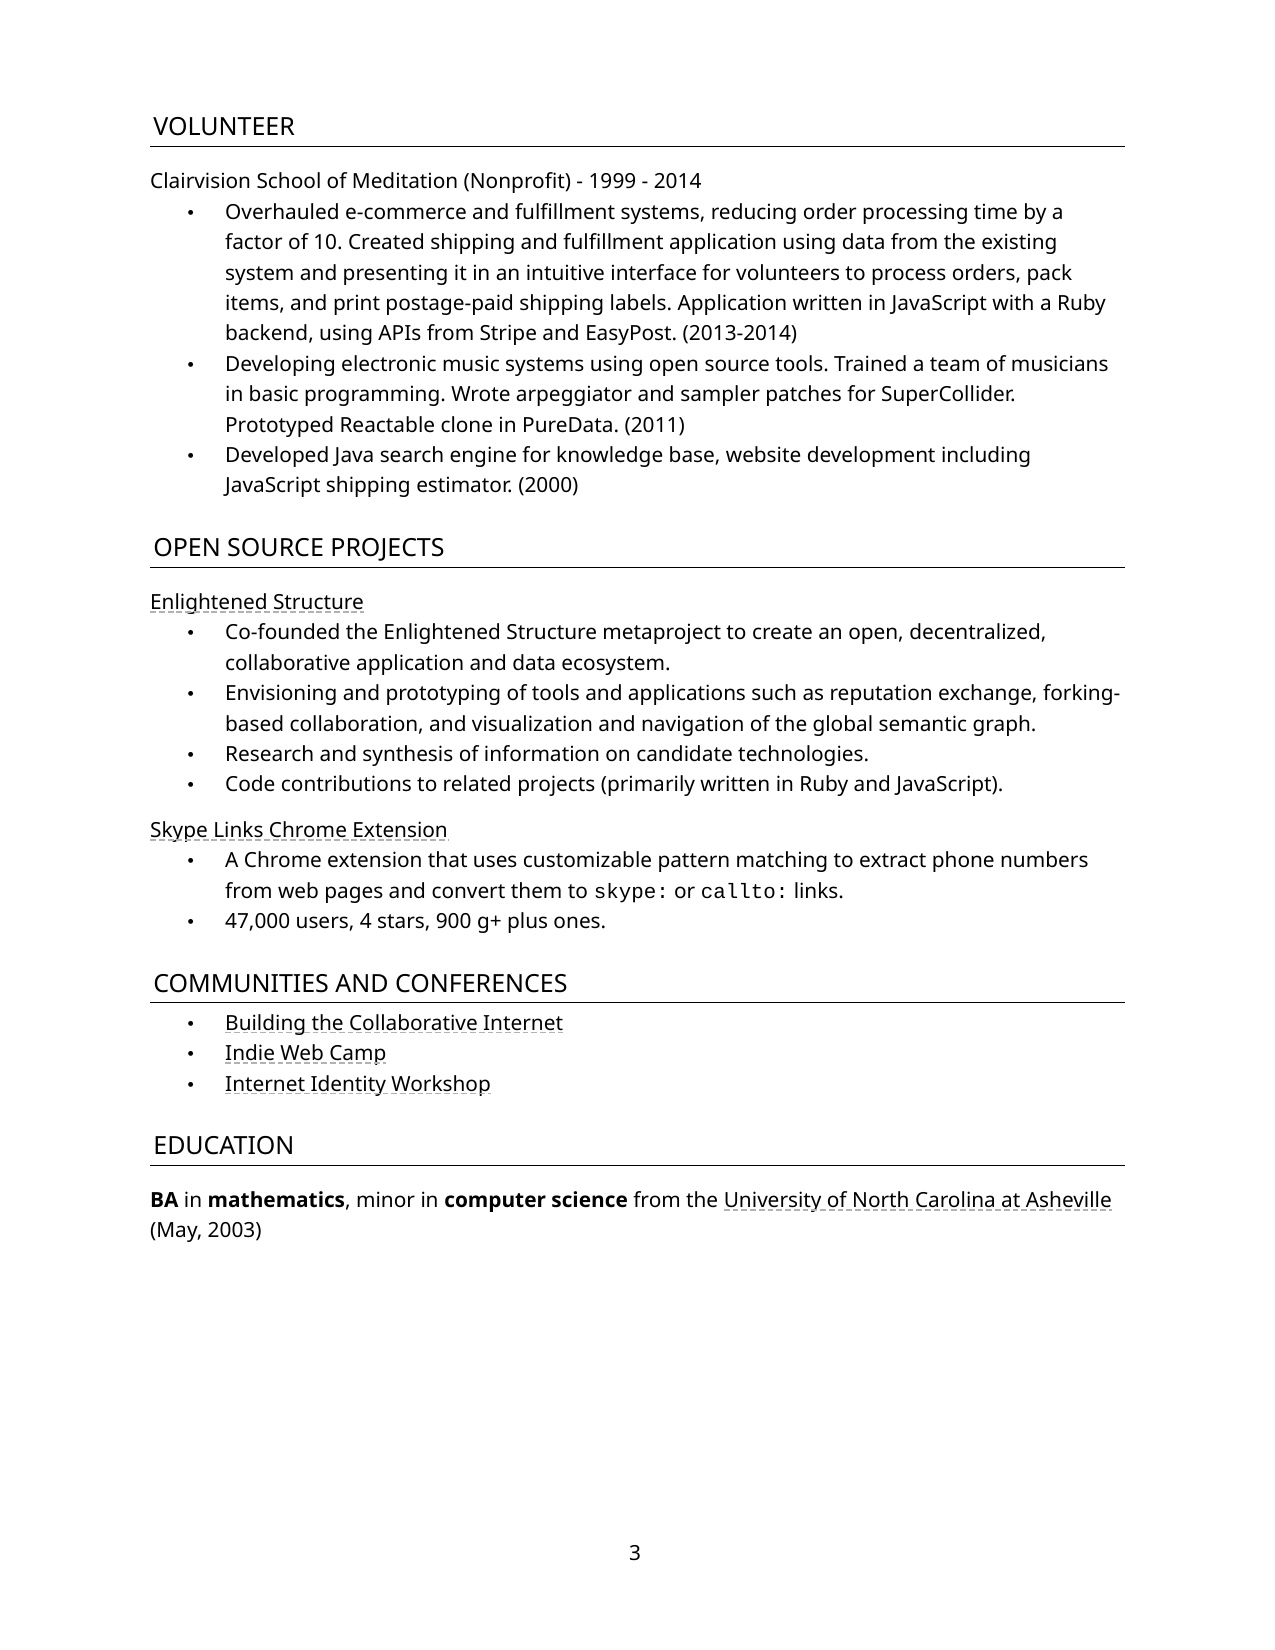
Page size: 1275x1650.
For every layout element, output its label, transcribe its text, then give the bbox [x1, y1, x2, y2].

list Developing electronic music systems using open source tools. Trained a team of musicians in basic programming. Wrote arpeggiator and sampler patches for SuperCollider. Prototyped Reactable clone in PureData. (2011) [187, 349, 1125, 438]
list 47,000 users, 4 stars, 900 g+ plus ones. [187, 906, 1125, 935]
list Internet Identity Workshop [187, 1069, 1125, 1097]
list Indie Web Camp [187, 1038, 1125, 1067]
list Developed Java search engine for knowledge base, website development including JavaScript shipping estimator. (2000) [187, 440, 1125, 499]
list Building the Collaborative Internet [187, 1008, 1125, 1036]
text Skype Links Chrome Extension [150, 815, 1125, 843]
subtitle Open Source Projects [150, 527, 1125, 567]
list Overhauled e-commerce and fulfillment systems, reducing order processing time by a factor of 10. Created shipping and fulfillment application using data from the existing system and presenting it in an intuitive interface for volunteers to process orders, pack items, and print postage-paid shipping labels. Application written in JavaScript with a Ruby backend, using APIs from Stripe and EasyPost. (2013-2014) [187, 197, 1125, 347]
list A Chrome extension that uses customizable pattern matching to extract phone numbers from web pages and convert them to skype: or callto: links. [187, 845, 1125, 904]
subtitle Communities and Conferences [150, 962, 1125, 1002]
list Co-founded the Enlightened Structure metaproject to create an open, decentralized, collaborative application and data ecosystem. [187, 617, 1125, 676]
text BA in mathematics, minor in computer science from the University of North Carolina at Asheville (May, 2003) [150, 1185, 1125, 1244]
subtitle Education [150, 1124, 1125, 1165]
list Research and synthesis of information on candidate technologies. [187, 739, 1125, 768]
list Code contributions to related projects (primarily written in Ruby and JavaScript). [187, 769, 1125, 798]
text Clairvision School of Meditation (Nonprofit) - 1999 - 2014 [150, 166, 1125, 195]
subtitle Volunteer [150, 106, 1125, 146]
text Enlightened Structure [150, 587, 1125, 616]
list Envisioning and prototyping of tools and applications such as reputation exchange, forking-based collaboration, and visualization and navigation of the global semantic graph. [187, 678, 1125, 737]
